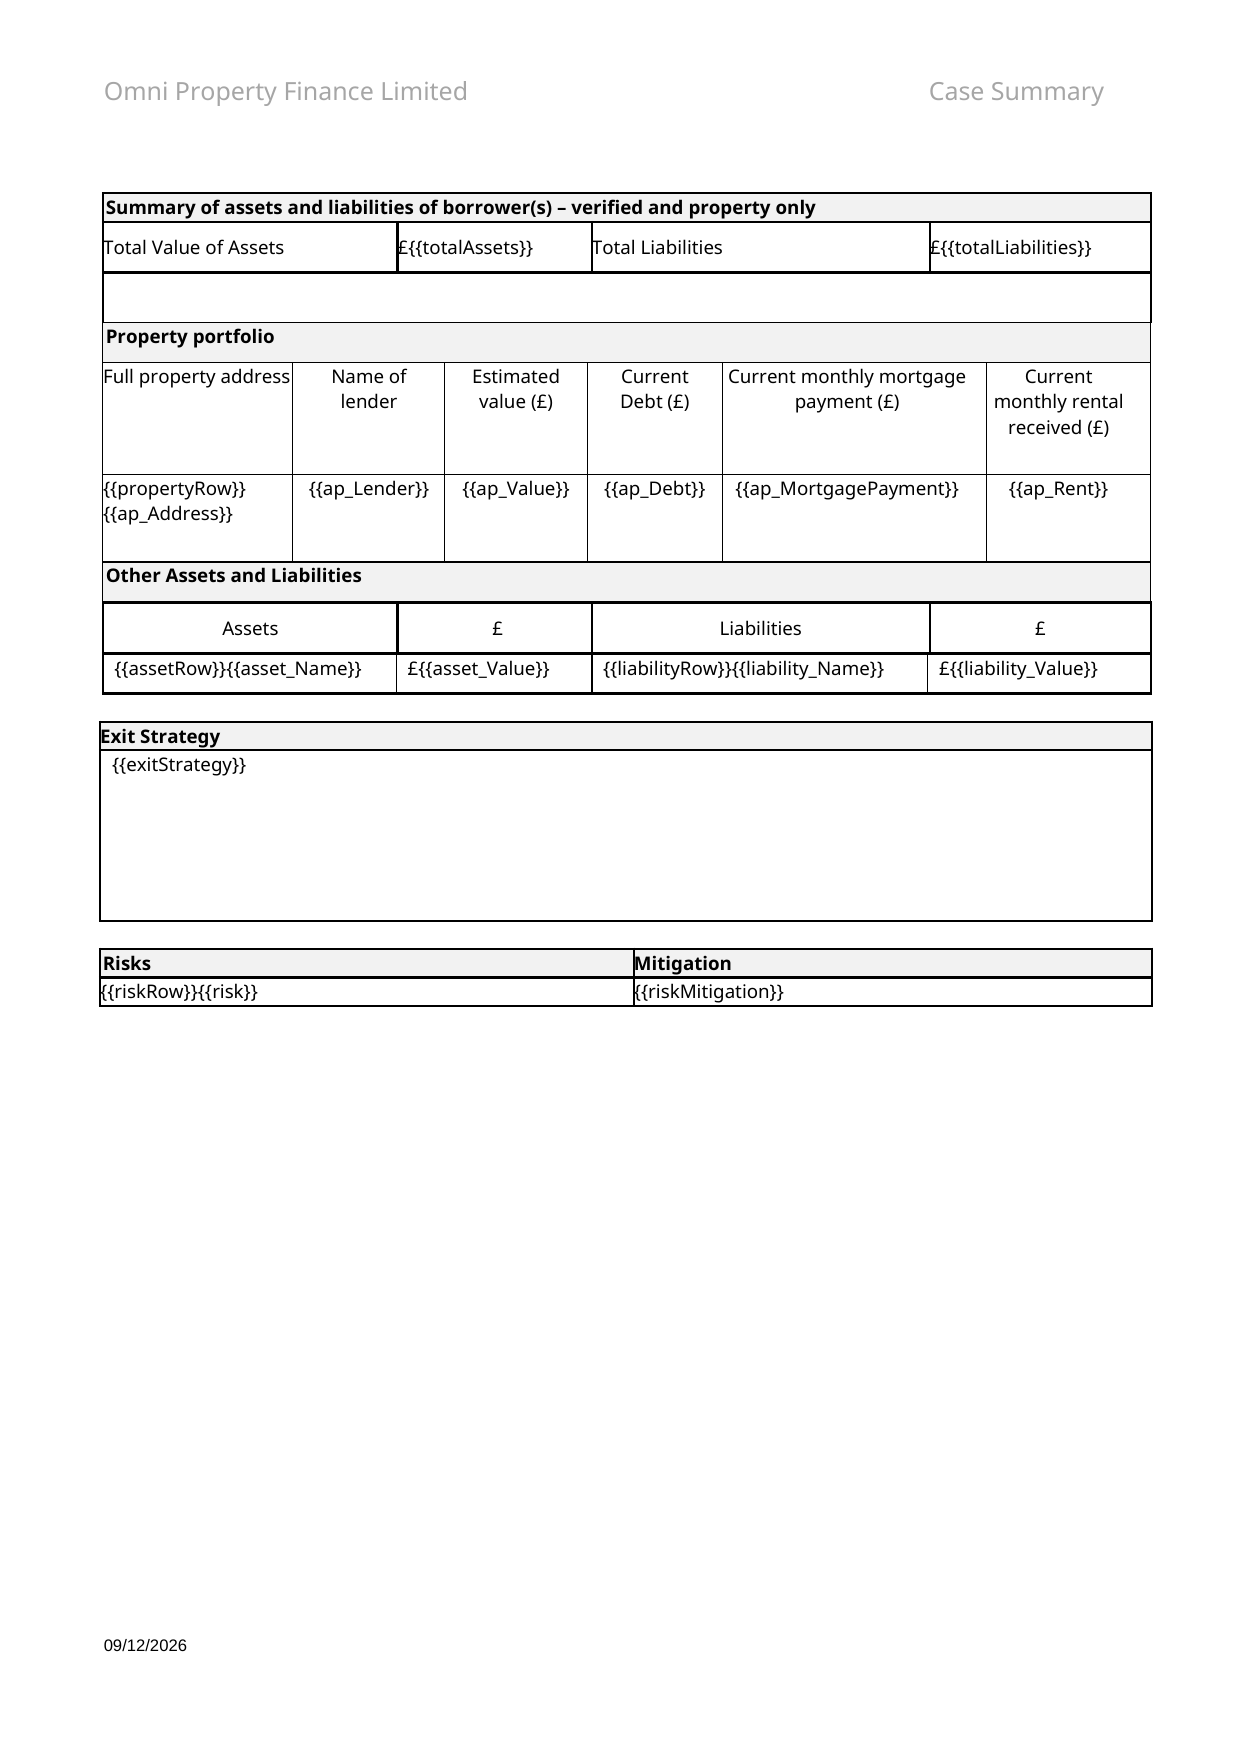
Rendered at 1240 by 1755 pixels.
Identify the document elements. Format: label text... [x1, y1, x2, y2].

table_cell {{propertyRow}}{{ap_Address}} [103, 475, 292, 561]
table_cell {{ap_Debt}} [588, 475, 722, 561]
table_header Risks [101, 950, 633, 976]
table_cell {{ap_MortgagePayment}} [723, 475, 986, 561]
table_cell Total Liabilities [593, 223, 929, 271]
table_cell Full property address [103, 363, 292, 474]
table_cell {{riskMitigation}} [635, 979, 1151, 1005]
table_cell {{ap_Rent}} [987, 475, 1150, 561]
table_cell Other Assets and Liabilities [103, 563, 1150, 601]
table_cell [104, 274, 1150, 322]
table_cell {{ap_Lender}} [293, 475, 444, 561]
table_cell £{{totalAssets}} [399, 223, 591, 271]
table_cell Current Debt (£) [588, 363, 722, 474]
table_cell Estimated value (£) [445, 363, 587, 474]
table_cell Liabilities [593, 604, 929, 652]
table_cell Assets [104, 604, 396, 652]
table_header {{liabilityRow}}{{liability_Name}} [593, 655, 927, 692]
table_cell Current monthly rental received (£) [987, 363, 1150, 474]
table_cell Total Value of Assets [104, 223, 396, 271]
table_header {{assetRow}}{{asset_Name}} [104, 655, 396, 692]
table_cell {{exitStrategy}} [101, 751, 1151, 920]
table_header Exit Strategy [101, 723, 1151, 749]
table_cell Property portfolio [103, 323, 1150, 362]
table_cell £ [399, 604, 591, 652]
table_cell {{riskRow}}{{risk}} [101, 979, 633, 1005]
table_cell £ [931, 604, 1150, 652]
table_header £{{liability_Value}} [928, 655, 1150, 692]
table_header Summary of assets and liabilities of borrower(s) – verified and property only [104, 194, 1150, 221]
table_cell £{{totalLiabilities}} [931, 223, 1150, 271]
table_cell {{ap_Value}} [445, 475, 587, 561]
table_header £{{asset_Value}} [397, 655, 591, 692]
table_cell Current monthly mortgage payment (£) [723, 363, 986, 474]
table_cell Name of lender [293, 363, 444, 474]
table_header Mitigation [635, 950, 1151, 976]
